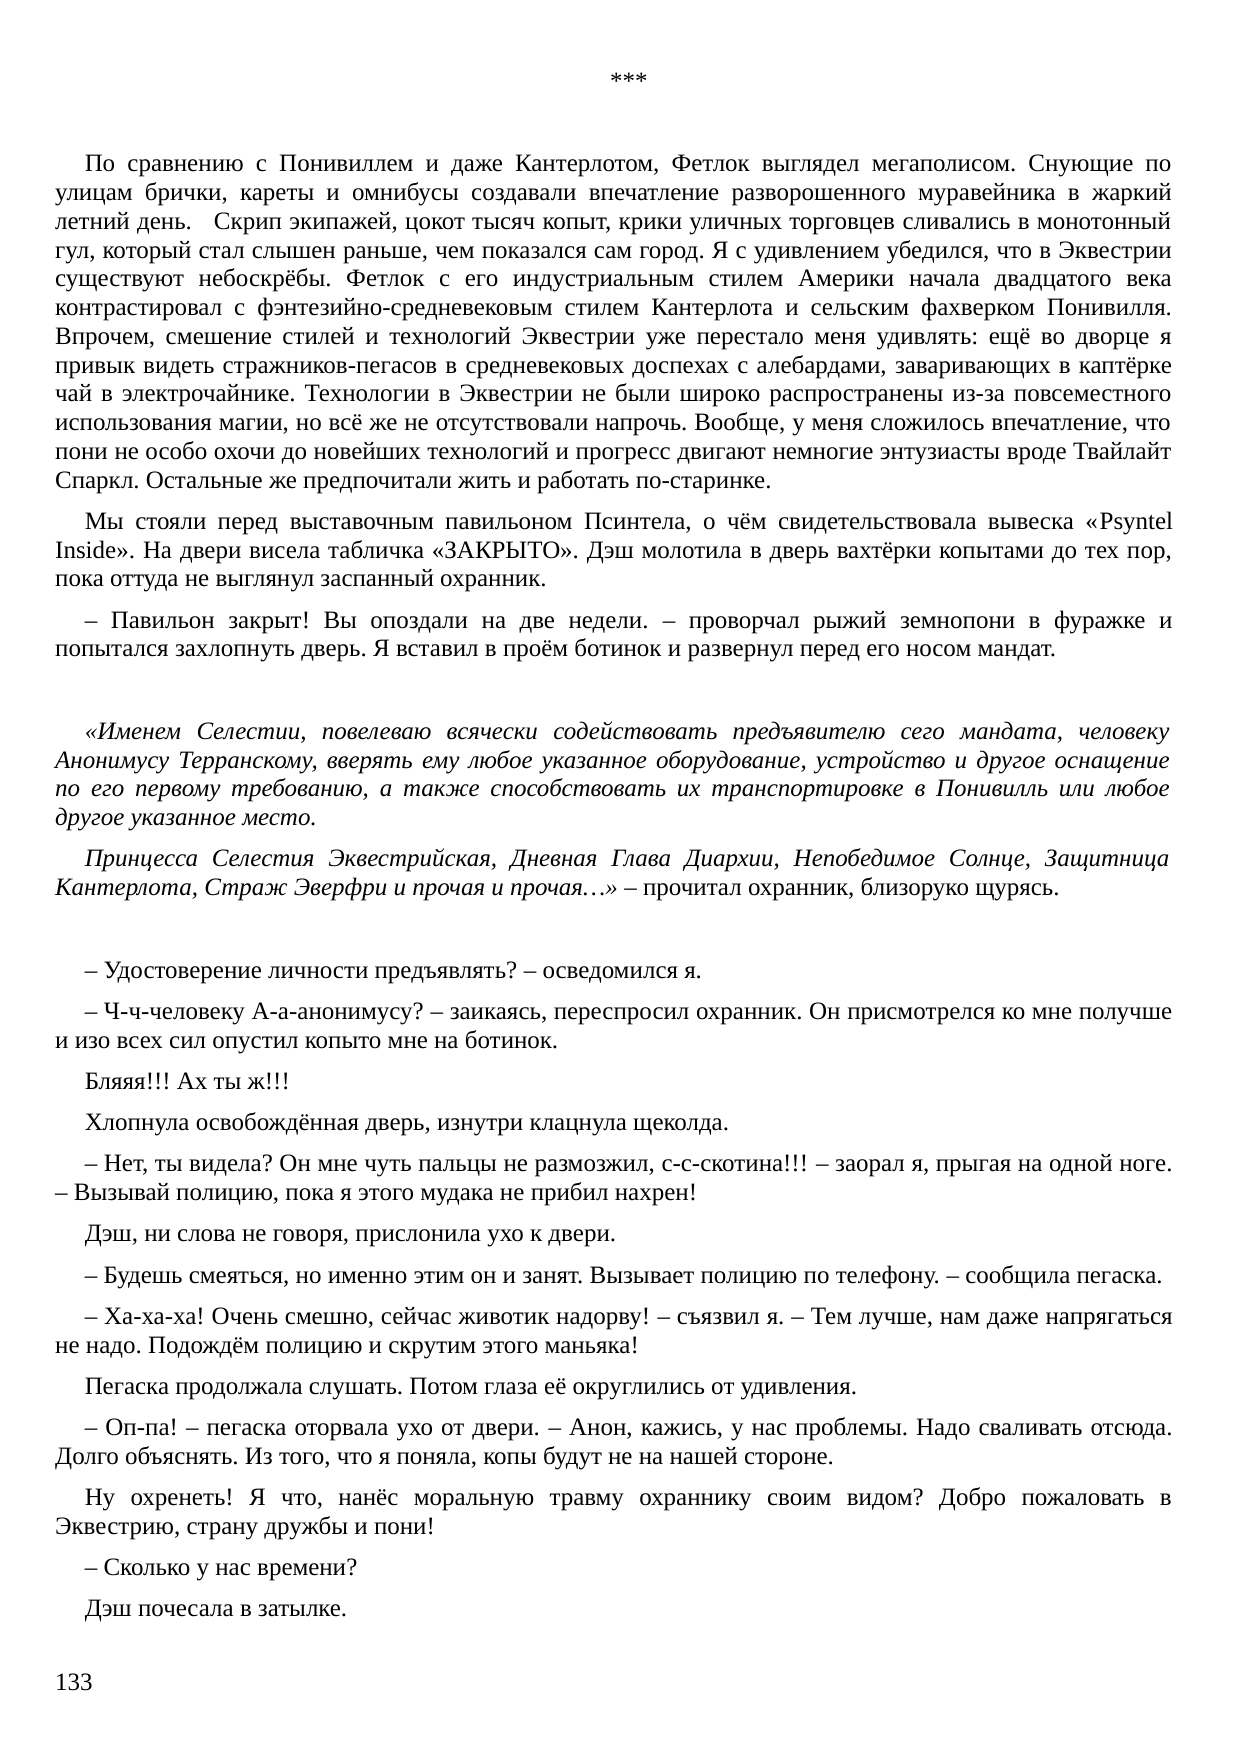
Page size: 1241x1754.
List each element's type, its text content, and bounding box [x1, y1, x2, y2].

text – Оп-па! – пегаска оторвала ухо от двери. – Анон, кажись, у нас проблемы. Надо сваливать отсюда. Долго объяснять. Из того, что я поняла, копы будут не на нашей стороне. [55, 1412, 1173, 1470]
text – Будешь смеяться, но именно этим он и занят. Вызывает полицию по телефону. – сообщила пегаска. [55, 1260, 1173, 1288]
text – Павильон закрыт! Вы опоздали на две недели. – проворчал рыжий земнопони в фуражке и попытался захлопнуть дверь. Я вставил в проём ботинок и развернул перед его носом мандат. [55, 605, 1173, 662]
text Мы стояли перед выставочным павильоном Псинтела, о чём свидетельствовала вывеска «Psyntel Inside». На двери висела табличка «ЗАКРЫТО». Дэш молотила в дверь вахтёрки копытами до тех пор, пока оттуда не выглянул заспанный охранник. [55, 506, 1173, 592]
text Хлопнула освобождённая дверь, изнутри клацнула щеколда. [55, 1107, 1173, 1136]
text Дэш почесала в затылке. [55, 1593, 1173, 1622]
text По сравнению с Понивиллем и даже Кантерлотом, Фетлок выглядел мегаполисом. Снующие по улицам брички, кареты и омнибусы создавали впечатление разворошенного муравейника в жаркий летний день. Скрип экипажей, цокот тысяч копыт, крики уличных торговцев сливались в монотонный гул, который стал слышен раньше, чем показался сам город. Я с удивлением убедился, что в Эквестрии существуют небоскрёбы. Фетлок с его индустриальным стилем Америки начала двадцатого века контрастировал с фэнтезийно-средневековым стилем Кантерлота и сельским фахверком Понивилля. Впрочем, смешение стилей и технологий Эквестрии уже перестало меня удивлять: ещё во дворце я привык видеть стражников-пегасов в средневековых доспехах с алебардами, заваривающих в каптёрке чай в электрочайнике. Технологии в Эквестрии не были широко распространены из-за повсеместного использования магии, но всё же не отсутствовали напрочь. Вообще, у меня сложилось впечатление, что пони не особо охочи до новейших технологий и прогресс двигают немногие энтузиасты вроде Твайлайт Спаркл. Остальные же предпочитали жить и работать по-старинке. [55, 148, 1173, 493]
text *** [55, 66, 1173, 95]
text – Удостоверение личности предъявлять? – осведомился я. [55, 955, 1173, 983]
text – Ч-ч-человеку А-а-анонимусу? – заикаясь, переспросил охранник. Он присмотрелся ко мне получше и изо всех сил опустил копыто мне на ботинок. [55, 996, 1173, 1053]
text «Именем Селестии, повелеваю всячески содействовать предъявителю сего мандата, человеку Анонимусу Терранскому, вверять ему любое указанное оборудование, устройство и другое оснащение по его первому требованию, а также способствовать их транспортировке в Понивилль или любое другое указанное место. [55, 716, 1173, 831]
text Пегаска продолжала слушать. Потом глаза её округлились от удивления. [55, 1371, 1173, 1400]
text – Сколько у нас времени? [55, 1552, 1173, 1581]
text – Ха-ха-ха! Очень смешно, сейчас животик надорву! – съязвил я. – Тем лучше, нам даже напрягаться не надо. Подождём полицию и скрутим этого маньяка! [55, 1301, 1173, 1358]
text Ну охренеть! Я что, нанёс моральную травму охраннику своим видом? Добро пожаловать в Эквестрию, страну дружбы и пони! [55, 1482, 1173, 1540]
text – Нет, ты видела? Он мне чуть пальцы не размозжил, с-с-скотина!!! – заорал я, прыгая на одной ноге. – Вызывай полицию, пока я этого мудака не прибил нахрен! [55, 1148, 1173, 1206]
text Бляяя!!! Ах ты ж!!! [55, 1066, 1173, 1095]
text Дэш, ни слова не говоря, прислонила ухо к двери. [55, 1218, 1173, 1247]
text Принцесса Селестия Эквестрийская, Дневная Глава Диархии, Непобедимое Солнце, Защитница Кантерлота, Страж Эверфри и прочая и прочая…» – прочитал охранник, близоруко щурясь. [55, 843, 1173, 901]
